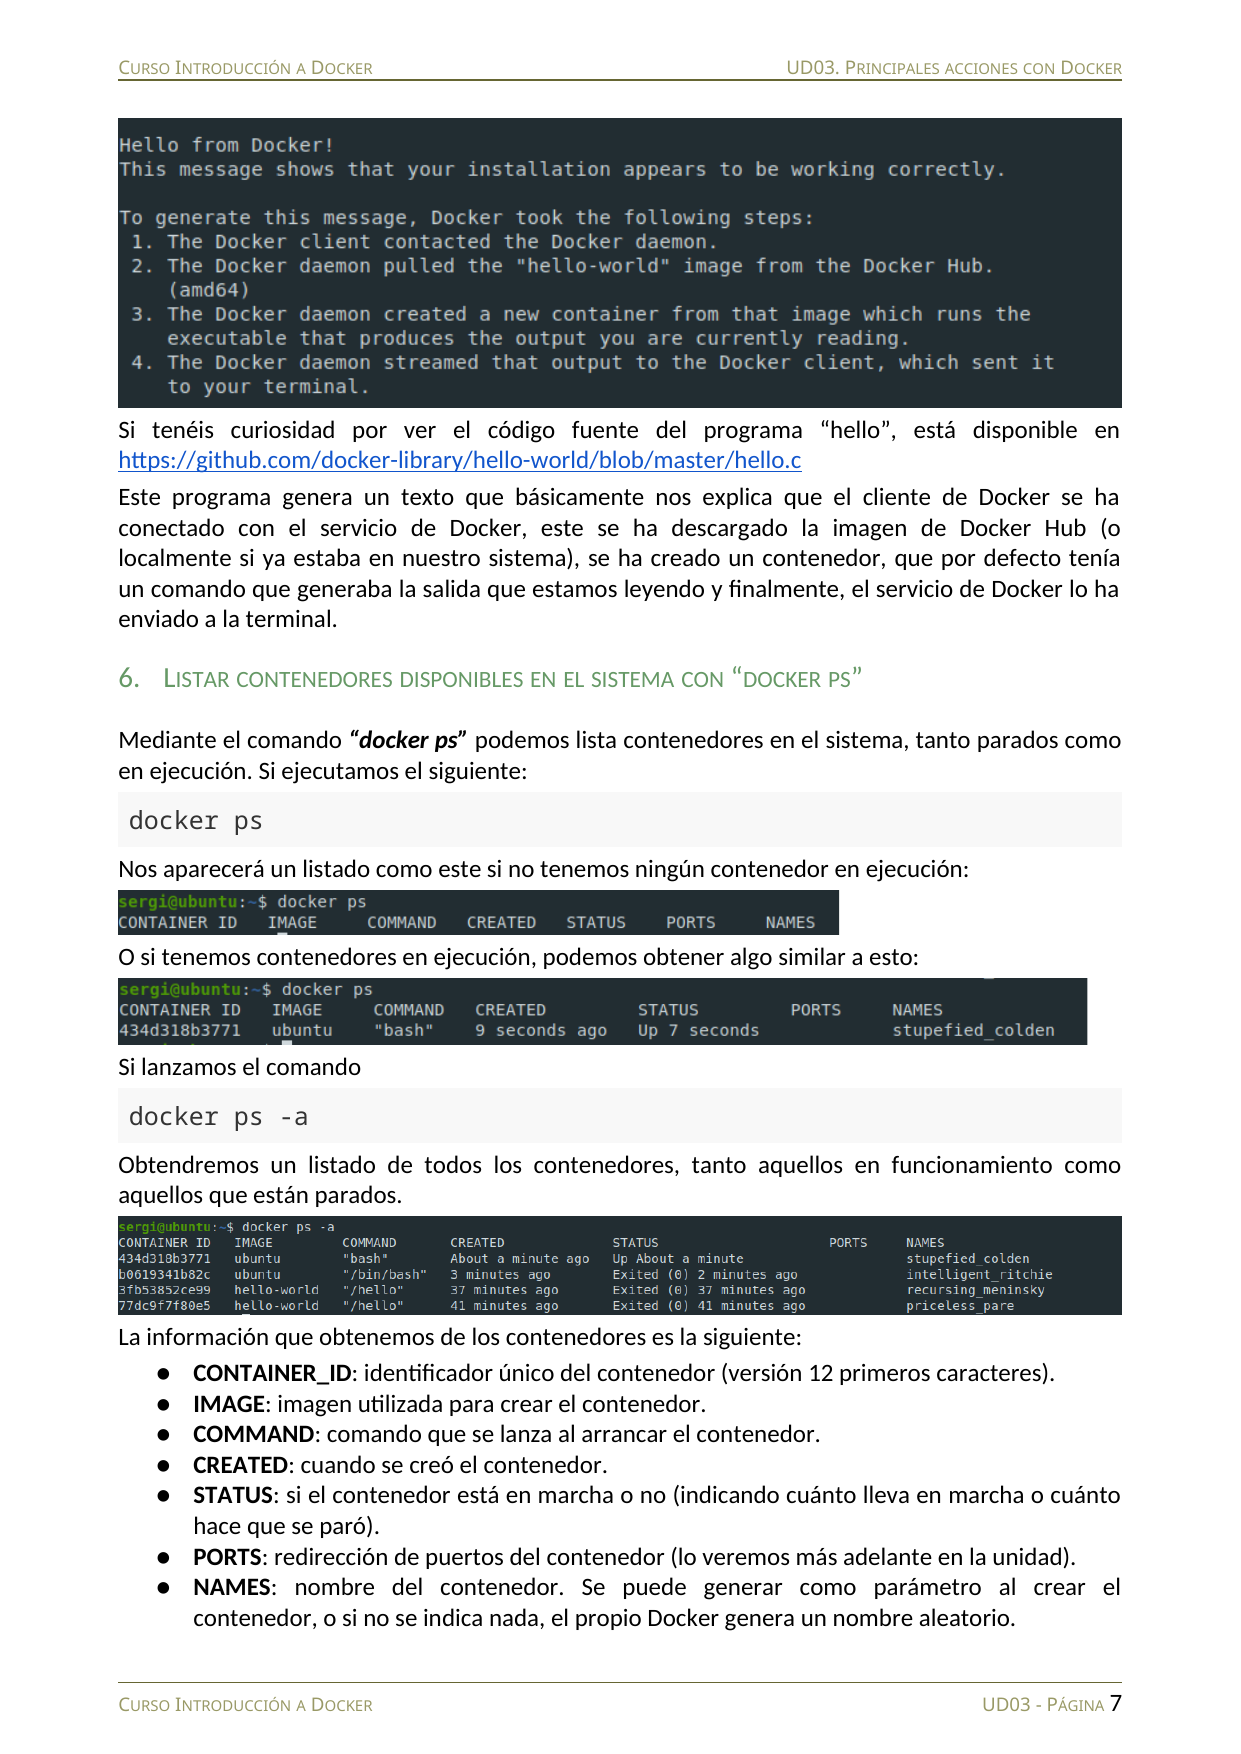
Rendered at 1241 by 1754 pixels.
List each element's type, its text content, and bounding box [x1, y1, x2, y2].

text Nos aparecerá un listado como este si no tenemos ningún contenedor en ejecución: [118, 853, 1122, 883]
text Mediante el comando “docker ps” podemos lista contenedores en el sistema, tanto parados como en ejecución. Si ejecutamos el siguiente: [118, 725, 1122, 786]
text Si lanzamos el comando [118, 1051, 1122, 1081]
list PORTS: redirección de puertos del contenedor (lo veremos más adelante en la unidad). [156, 1541, 1122, 1571]
table_header docker ps -a [118, 1088, 1122, 1143]
picture [118, 118, 1122, 408]
picture [118, 978, 1088, 1045]
text La información que obtenemos de los contenedores es la siguiente: [118, 1321, 1122, 1351]
list NAMES: nombre del contenedor. Se puede generar como parámetro al crear el contenedor, o si no se indica nada, el propio Docker genera un nombre aleatorio. [156, 1571, 1122, 1632]
table_header docker ps [118, 792, 1122, 847]
subtitle Listar contenedores disponibles en el sistema con “docker ps” [118, 659, 1122, 694]
text Si tenéis curiosidad por ver el código fuente del programa “hello”, está disponible en https://github.com/docker-library/hello-world/blob/master/hello.c [118, 414, 1122, 475]
list COMMAND: comando que se lanza al arrancar el contenedor. [156, 1419, 1122, 1449]
list IMAGE: imagen utilizada para crear el contenedor. [156, 1388, 1122, 1419]
text Este programa genera un texto que básicamente nos explica que el cliente de Docker se ha conectado con el servicio de Docker, este se ha descargado la imagen de Docker Hub (o localmente si ya estaba en nuestro sistema), se ha creado un contenedor, que por defecto tenía un comando que generaba la salida que estamos leyendo y finalmente, el servicio de Docker lo ha enviado a la terminal. [118, 482, 1122, 634]
text Obtendremos un listado de todos los contenedores, tanto aquellos en funcionamiento como aquellos que están parados. [118, 1149, 1122, 1210]
list CONTAINER_ID: identificador único del contenedor (versión 12 primeros caracteres). [156, 1358, 1122, 1388]
list CREATED: cuando se creó el contenedor. [156, 1449, 1122, 1480]
picture [118, 890, 840, 935]
list STATUS: si el contenedor está en marcha o no (indicando cuánto lleva en marcha o cuánto hace que se paró). [156, 1480, 1122, 1541]
text O si tenemos contenedores en ejecución, podemos obtener algo similar a esto: [118, 941, 1122, 972]
picture [118, 1216, 1122, 1315]
